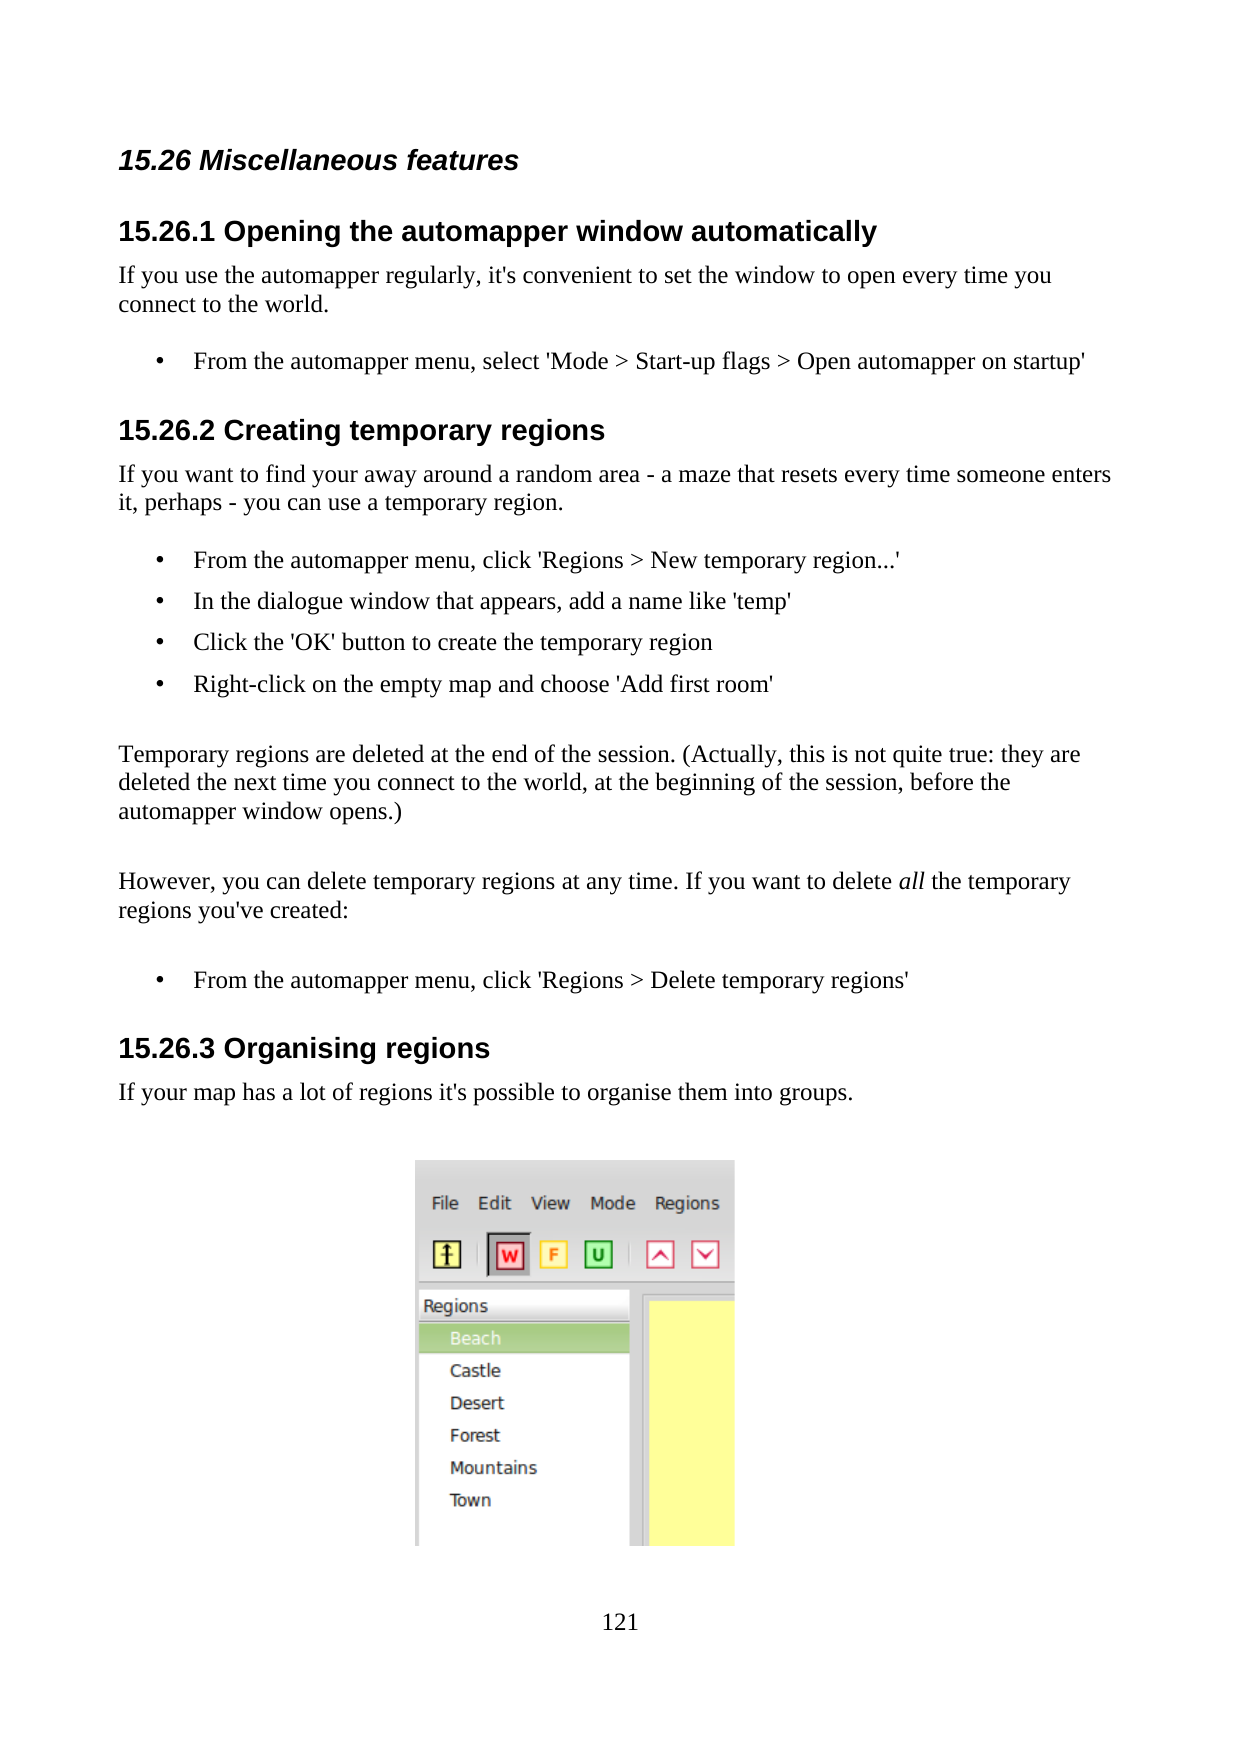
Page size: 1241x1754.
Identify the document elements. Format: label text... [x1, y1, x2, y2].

subtitle 15.26.2 Creating temporary regions [118, 413, 1122, 446]
list From the automapper menu, click 'Regions > New temporary region...' [156, 545, 1122, 574]
subtitle 15.26 Miscellaneous features [118, 143, 1122, 177]
list From the automapper menu, click 'Regions > Delete temporary regions' [156, 965, 1122, 994]
list From the automapper menu, select 'Mode > Start-up flags > Open automapper on startup' [156, 346, 1122, 375]
text Temporary regions are deleted at the end of the session. (Actually, this is not quite true: they are deleted the next time you connect to the world, at the beginning of the session, before the automapper window opens.) [118, 739, 1122, 825]
picture [415, 1160, 735, 1546]
list Right-click on the empty map and choose 'Add first room' [156, 669, 1122, 697]
subtitle 15.26.3 Organising regions [118, 1031, 1122, 1065]
text However, you can delete temporary regions at any time. If you want to delete all the temporary regions you've created: [118, 866, 1122, 924]
text If your map has a lot of regions it's possible to organise them into groups. [118, 1077, 1122, 1106]
list Click the 'OK' button to create the temporary region [156, 627, 1122, 656]
list In the dialogue window that appears, add a name like 'temp' [156, 586, 1122, 615]
subtitle 15.26.1 Opening the automapper window automatically [118, 214, 1122, 248]
text If you want to find your away around a random area - a maze that resets every time someone enters it, perhaps - you can use a temporary region. [118, 459, 1122, 516]
text If you use the automapper regularly, it's convenient to set the window to open every time you connect to the world. [118, 260, 1122, 318]
